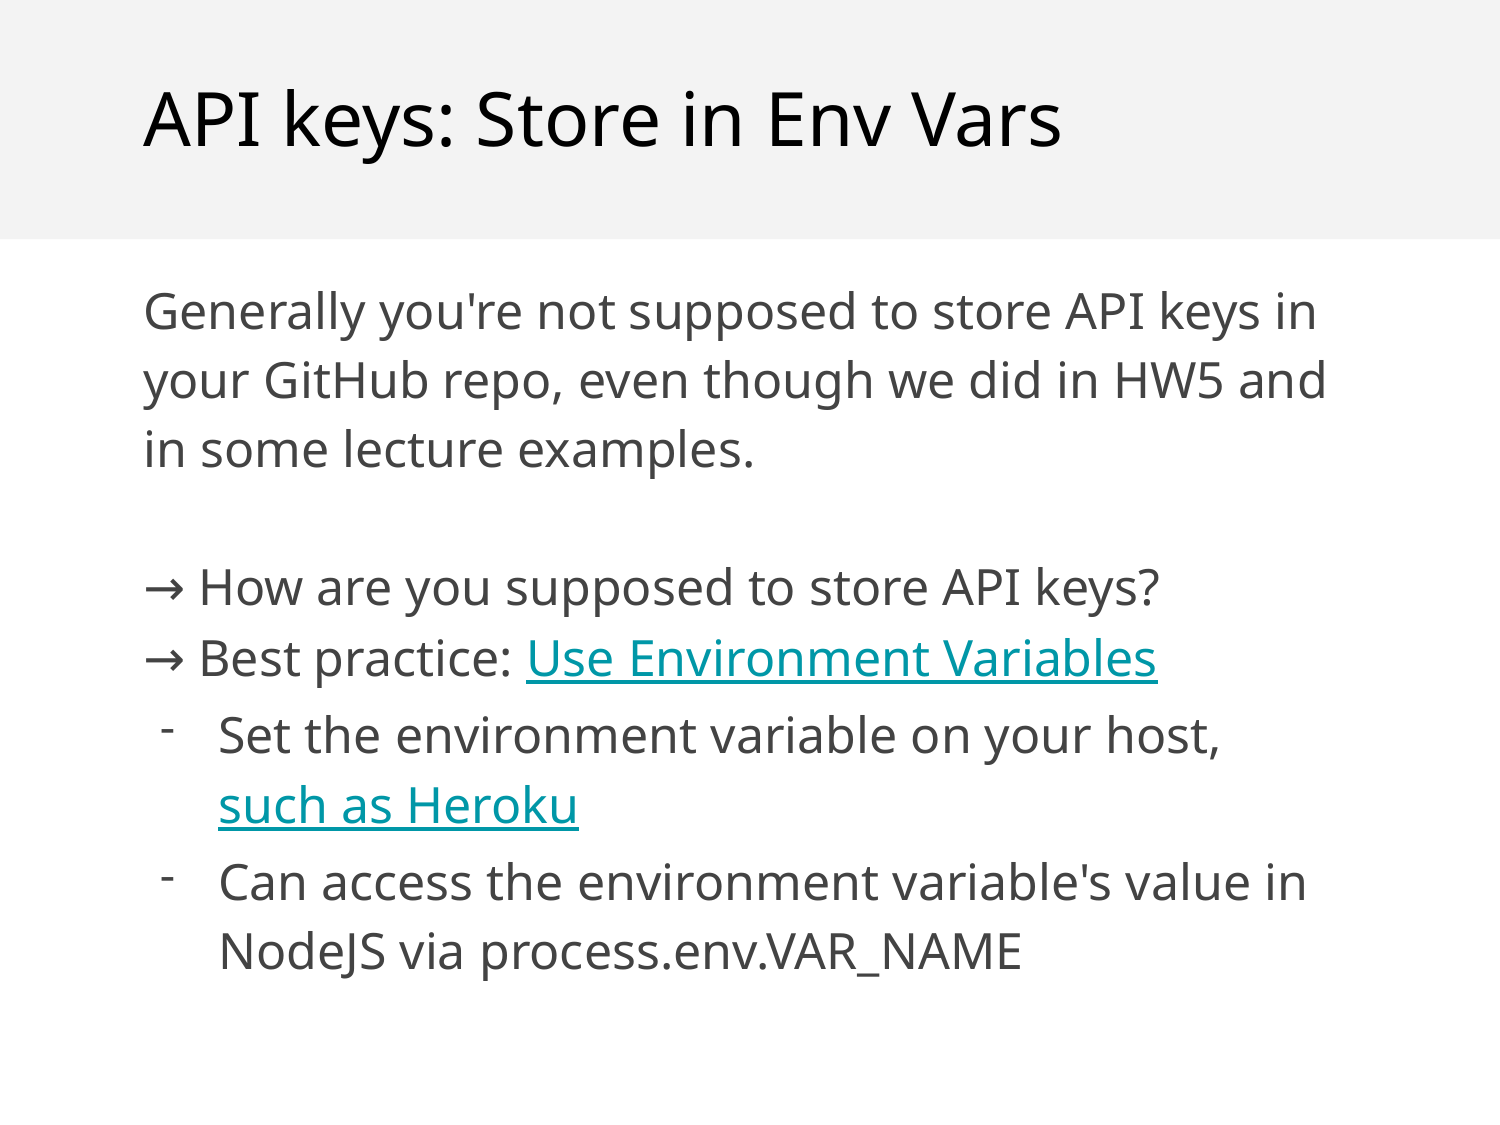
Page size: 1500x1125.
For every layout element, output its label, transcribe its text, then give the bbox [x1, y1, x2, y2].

list Generally you're not supposed to store API keys in your GitHub repo, even though we did in HW5 and in some lecture examples. → How are you supposed to store API keys? → Best practice: Use Environment Variables Set the environment variable on your host, such as Heroku Can access the environment variable's value in NodeJS via process.env.VAR_NAME [128, 255, 1372, 1004]
title API keys: Store in Env Vars [128, 56, 1372, 183]
